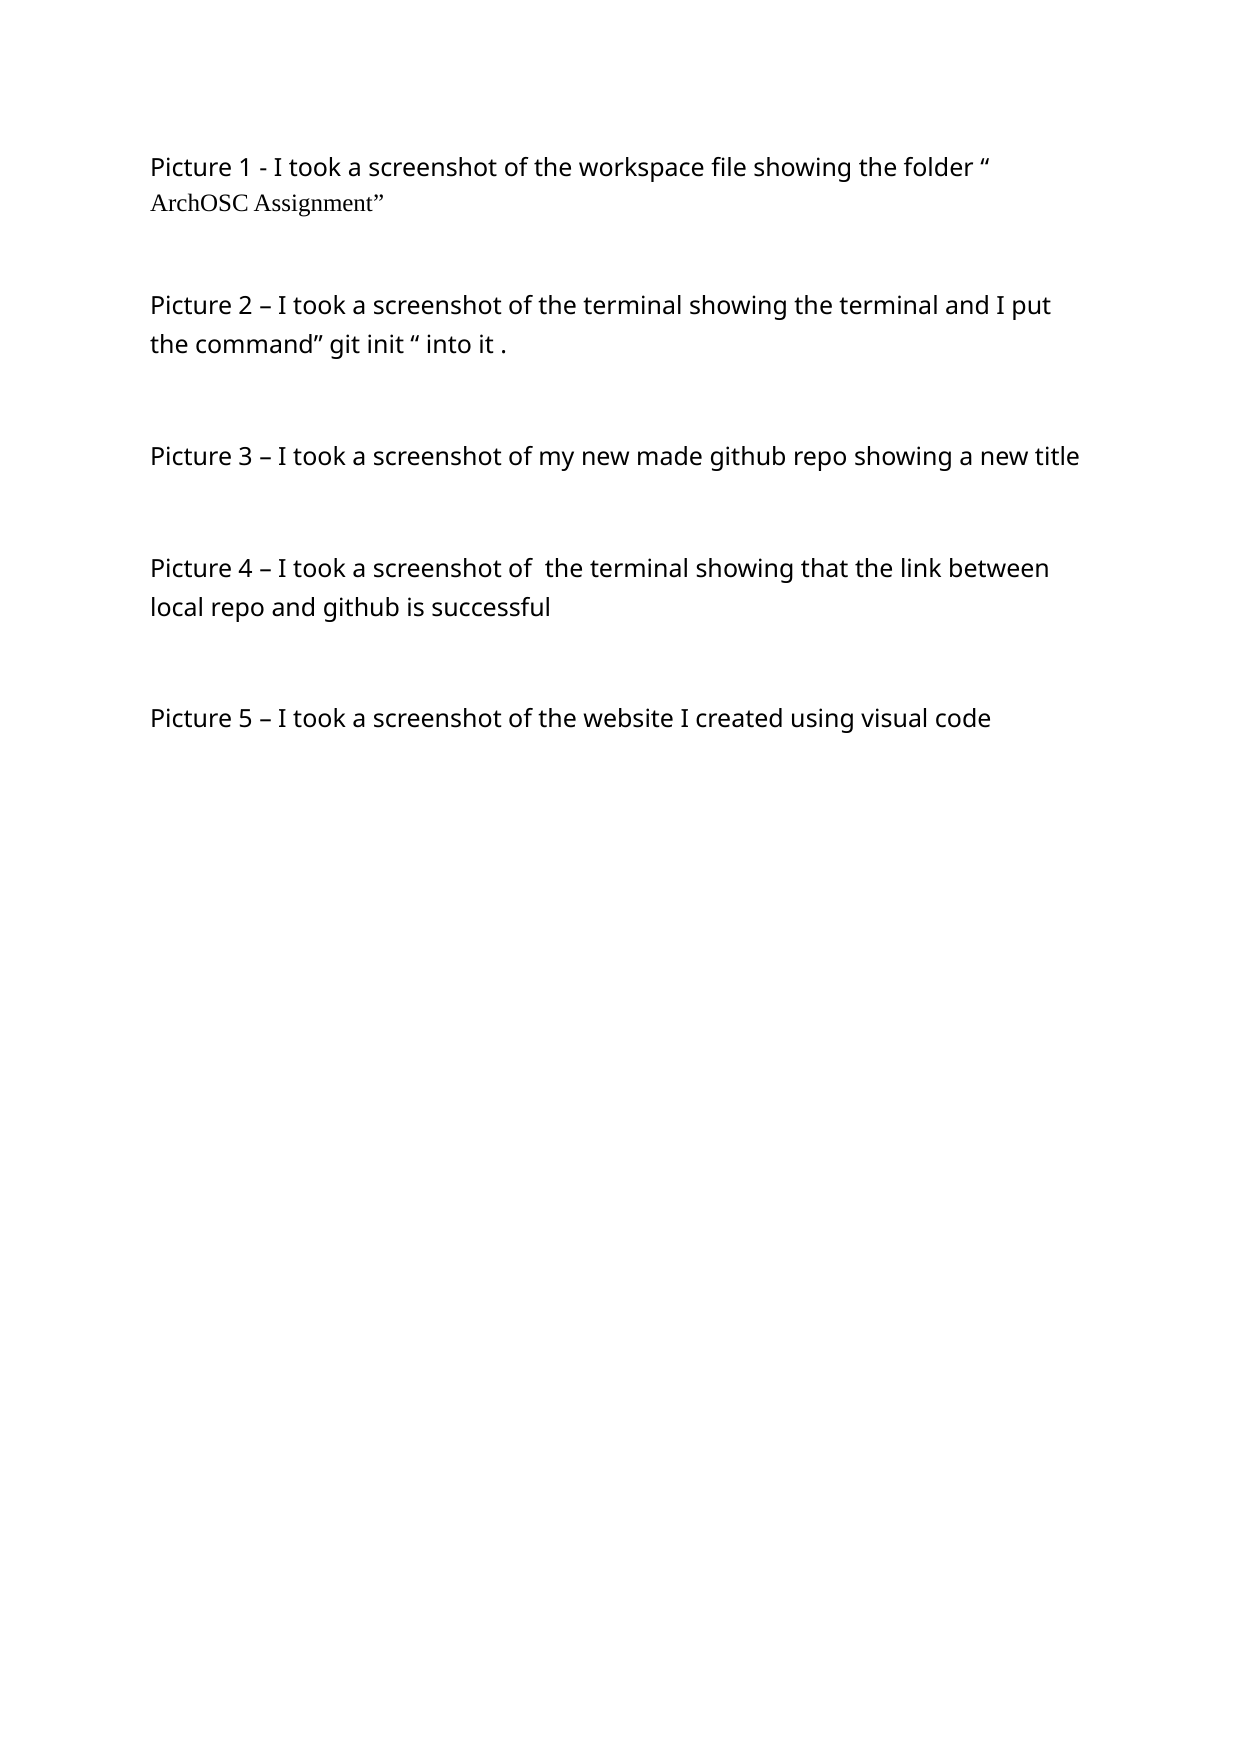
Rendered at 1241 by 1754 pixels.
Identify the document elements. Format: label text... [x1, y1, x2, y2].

text Picture 4 – I took a screenshot of the terminal showing that the link between local repo and github is successful [150, 550, 1090, 623]
text Picture 1 - I took a screenshot of the workspace file showing the folder “ ArchOSC Assignment” [150, 150, 1090, 217]
text Picture 3 – I took a screenshot of my new made github repo showing a new title [150, 438, 1090, 473]
text Picture 2 – I took a screenshot of the terminal showing the terminal and I put the command” git init “ into it . [150, 288, 1090, 361]
text Picture 5 – I took a screenshot of the website I created using visual code [150, 701, 1090, 735]
